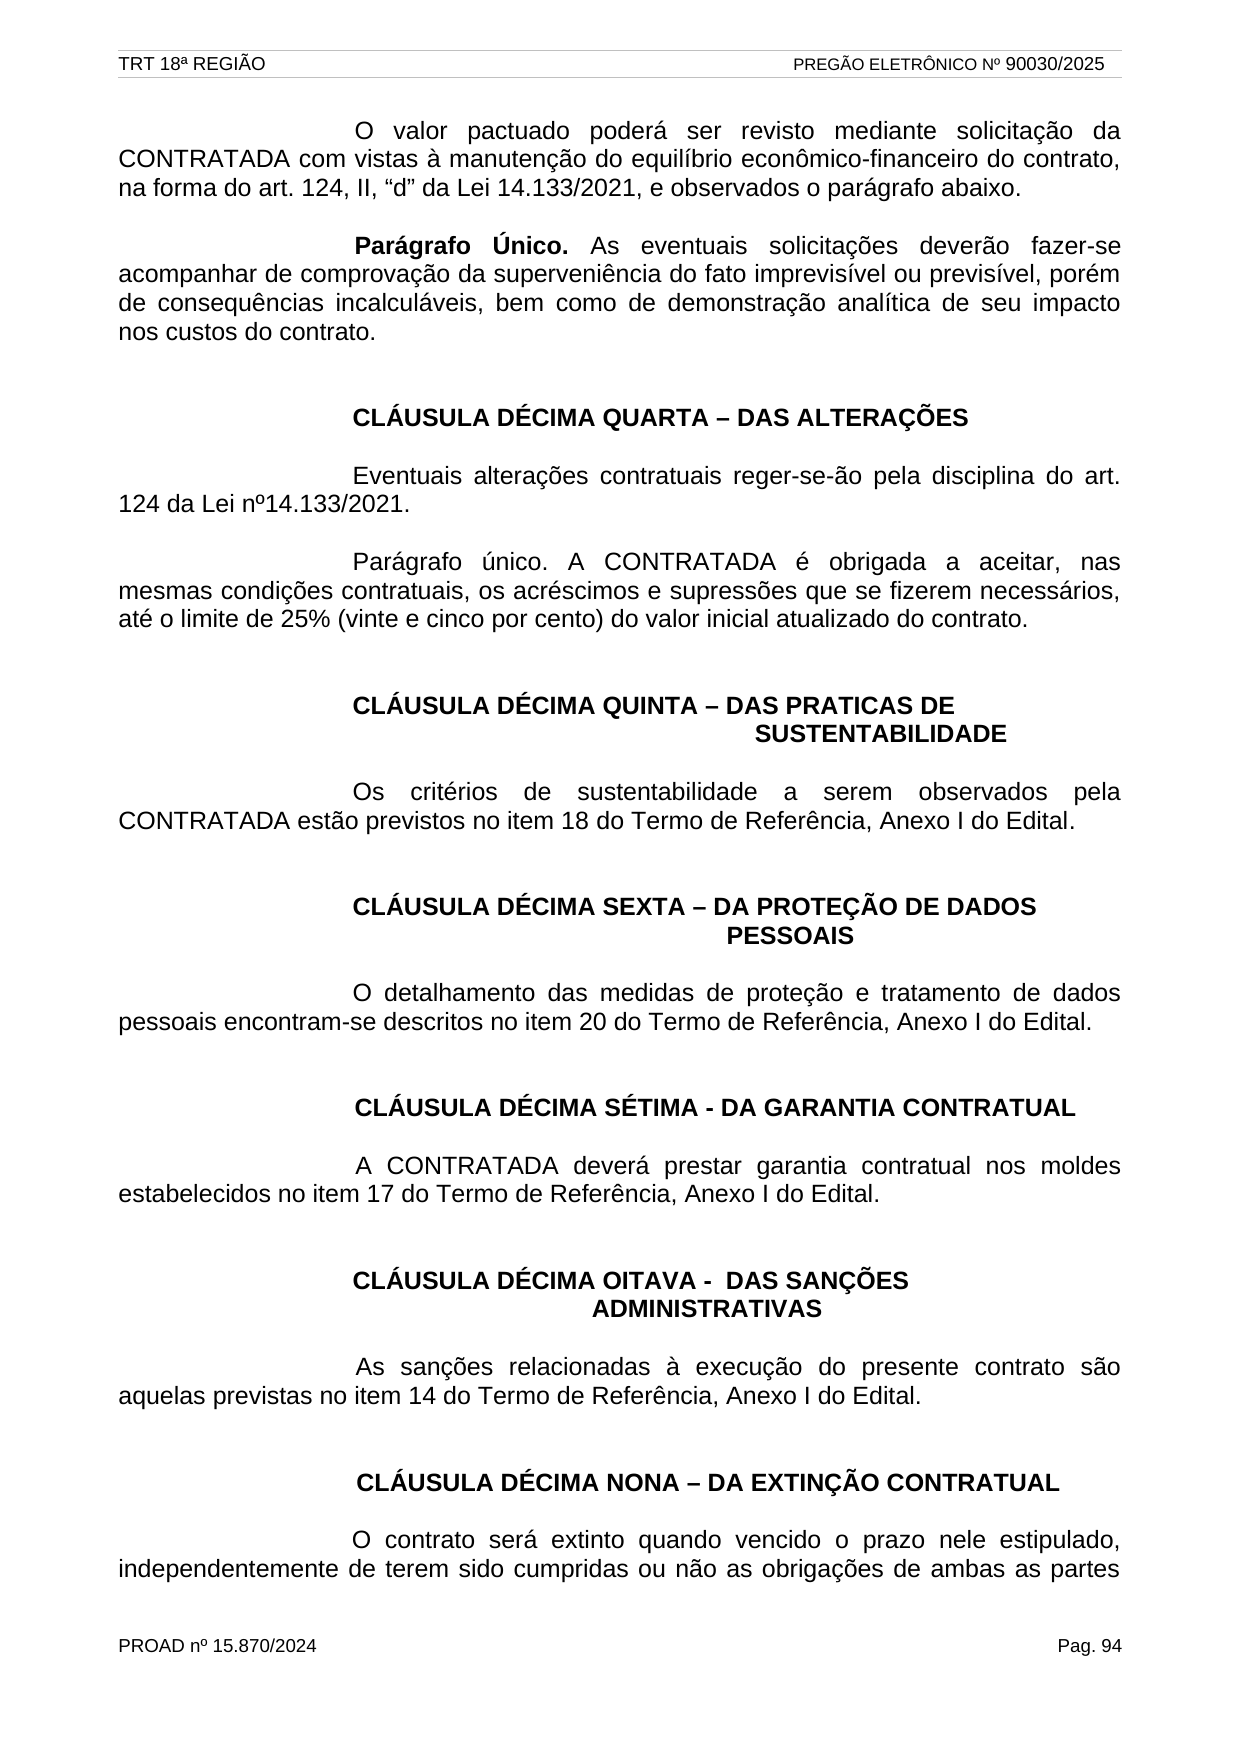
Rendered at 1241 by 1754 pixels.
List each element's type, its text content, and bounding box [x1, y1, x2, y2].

text CLÁUSULA DÉCIMA SÉTIMA - DA GARANTIA CONTRATUAL [354, 1093, 1122, 1122]
text PESSOAIS [118, 921, 1122, 949]
text O valor pactuado poderá ser revisto mediante solicitação da CONTRATADA com vistas à manutenção do equilíbrio econômico-financeiro do contrato, na forma do art. 124, II, “d” da Lei 14.133/2021, e observados o parágrafo abaixo. [118, 116, 1122, 202]
text CLÁUSULA DÉCIMA SEXTA – DA PROTEÇÃO DE DADOS [118, 892, 1122, 921]
text O detalhamento das medidas de proteção e tratamento de dados pessoais encontram-se descritos no item 20 do Termo de Referência, Anexo I do Edital. [118, 978, 1122, 1036]
text CLÁUSULA DÉCIMA QUINTA – DAS PRATICAS DE [118, 691, 1122, 719]
text As sanções relacionadas à execução do presente contrato são aquelas previstas no item 14 do Termo de Referência, Anexo I do Edital. [118, 1352, 1122, 1409]
text SUSTENTABILIDADE [118, 719, 1122, 748]
text Parágrafo único. A CONTRATADA é obrigada a aceitar, nas mesmas condições contratuais, os acréscimos e supressões que se fizerem necessários, até o limite de 25% (vinte e cinco por cento) do valor inicial atualizado do contrato. [118, 547, 1122, 633]
text Parágrafo Único. As eventuais solicitações deverão fazer-se acompanhar de comprovação da superveniência do fato imprevisível ou previsível, porém de consequências incalculáveis, bem como de demonstração analítica de seu impacto nos custos do contrato. [118, 231, 1122, 346]
text O contrato será extinto quando vencido o prazo nele estipulado, independentemente de terem sido cumpridas ou não as obrigações de ambas as partes [118, 1525, 1122, 1583]
text CLÁUSULA DÉCIMA QUARTA – DAS ALTERAÇÕES [118, 403, 1122, 432]
text Os critérios de sustentabilidade a serem observados pela CONTRATADA estão previstos no item 18 do Termo de Referência, Anexo I do Edital. [118, 777, 1122, 834]
text CLÁUSULA DÉCIMA OITAVA - DAS SANÇÕES ADMINISTRATIVAS [118, 1266, 1122, 1323]
text A CONTRATADA deverá prestar garantia contratual nos moldes estabelecidos no item 17 do Termo de Referência, Anexo I do Edital. [118, 1151, 1122, 1208]
text CLÁUSULA DÉCIMA NONA – DA EXTINÇÃO CONTRATUAL [118, 1468, 1122, 1496]
text Eventuais alterações contratuais reger-se-ão pela disciplina do art. 124 da Lei nº14.133/2021. [118, 461, 1122, 518]
